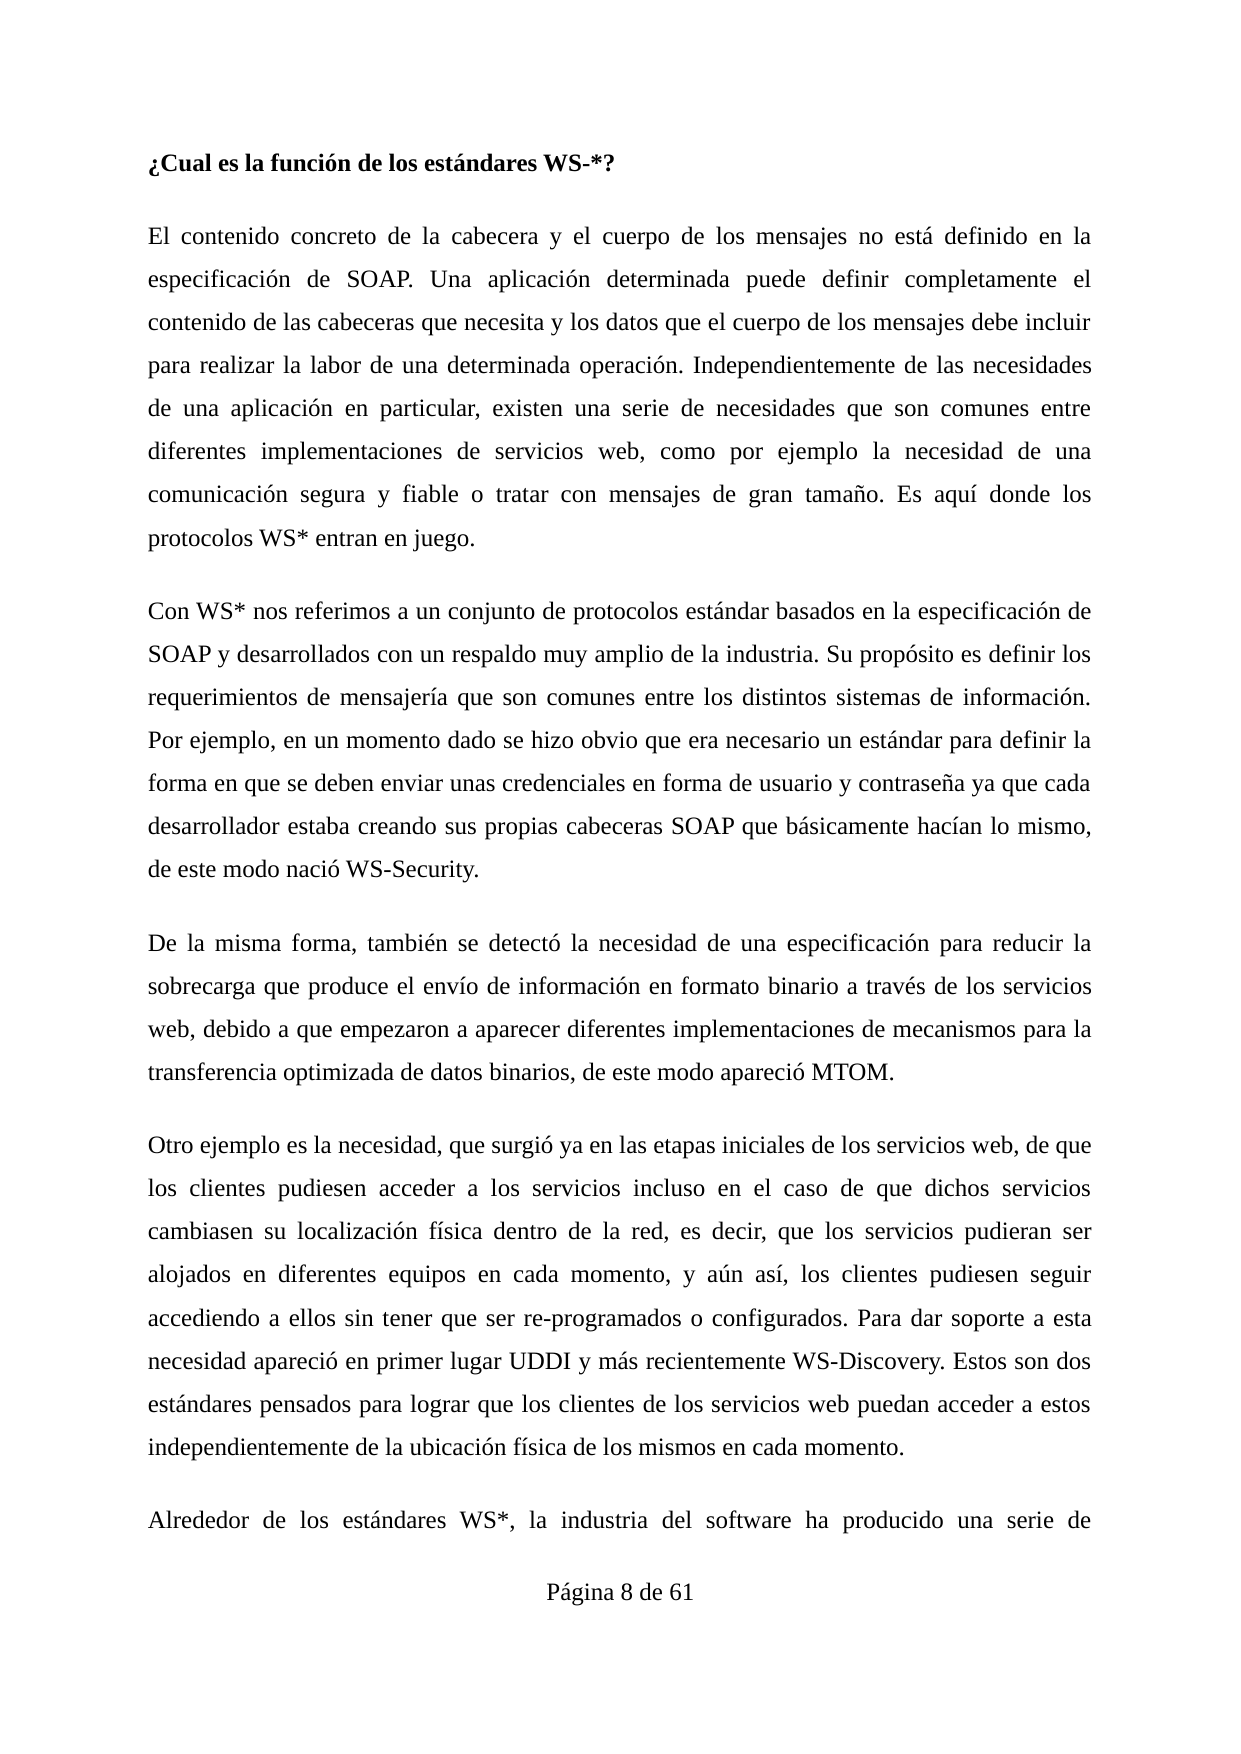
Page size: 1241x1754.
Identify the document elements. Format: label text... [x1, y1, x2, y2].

text Con WS* nos referimos a un conjunto de protocolos estándar basados en la especificación de SOAP y desarrollados con un respaldo muy amplio de la industria. Su propósito es definir los requerimientos de mensajería que son comunes entre los distintos sistemas de información. Por ejemplo, en un momento dado se hizo obvio que era necesario un estándar para definir la forma en que se deben enviar unas credenciales en forma de usuario y contraseña ya que cada desarrollador estaba creando sus propias cabeceras SOAP que básicamente hacían lo mismo, de este modo nació WS-Security. [148, 596, 1093, 883]
text ¿Cual es la función de los estándares WS-*? [148, 148, 1093, 176]
text De la misma forma, también se detectó la necesidad de una especificación para reducir la sobrecarga que produce el envío de información en formato binario a través de los servicios web, debido a que empezaron a aparecer diferentes implementaciones de mecanismos para la transferencia optimizada de datos binarios, de este modo apareció MTOM. [148, 928, 1093, 1086]
text El contenido concreto de la cabecera y el cuerpo de los mensajes no está definido en la especificación de SOAP. Una aplicación determinada puede definir completamente el contenido de las cabeceras que necesita y los datos que el cuerpo de los mensajes debe incluir para realizar la labor de una determinada operación. Independientemente de las necesidades de una aplicación en particular, existen una serie de necesidades que son comunes entre diferentes implementaciones de servicios web, como por ejemplo la necesidad de una comunicación segura y fiable o tratar con mensajes de gran tamaño. Es aquí donde los protocolos WS* entran en juego. [148, 221, 1093, 551]
text Otro ejemplo es la necesidad, que surgió ya en las etapas iniciales de los servicios web, de que los clientes pudiesen acceder a los servicios incluso en el caso de que dichos servicios cambiasen su localización física dentro de la red, es decir, que los servicios pudieran ser alojados en diferentes equipos en cada momento, y aún así, los clientes pudiesen seguir accediendo a ellos sin tener que ser re-programados o configurados. Para dar soporte a esta necesidad apareció en primer lugar UDDI y más recientemente WS-Discovery. Estos son dos estándares pensados para lograr que los clientes de los servicios web puedan acceder a estos independientemente de la ubicación física de los mismos en cada momento. [148, 1130, 1093, 1461]
text Alrededor de los estándares WS*, la industria del software ha producido una serie de [148, 1505, 1093, 1534]
